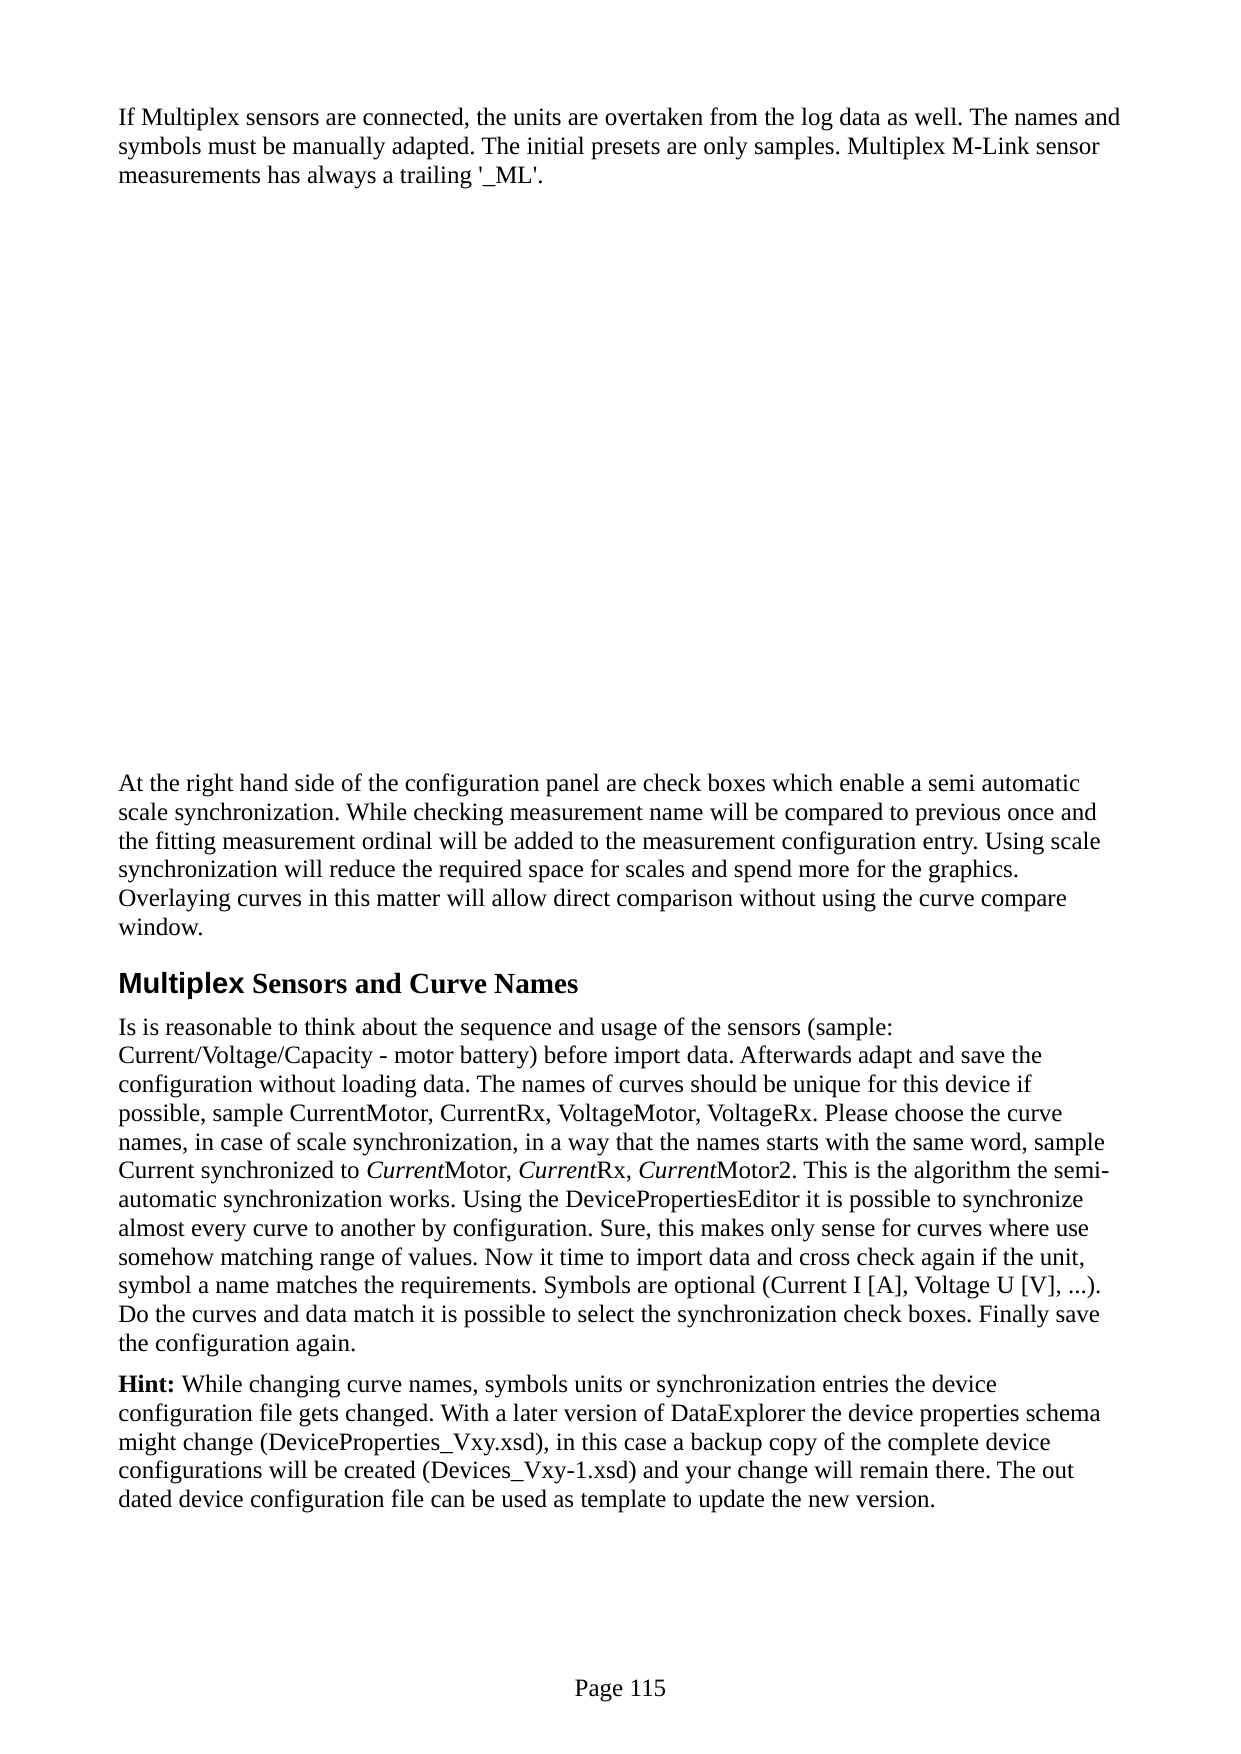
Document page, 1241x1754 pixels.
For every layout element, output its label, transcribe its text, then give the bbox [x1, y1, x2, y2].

text Is is reasonable to think about the sequence and usage of the sensors (sample: Current/Voltage/Capacity - motor battery) before import data. Afterwards adapt and save the configuration without loading data. The names of curves should be unique for this device if possible, sample CurrentMotor, CurrentRx, VoltageMotor, VoltageRx. Please choose the curve names, in case of scale synchronization, in a way that the names starts with the same word, sample Current synchronized to CurrentMotor, CurrentRx, CurrentMotor2. This is the algorithm the semi-automatic synchronization works. Using the DevicePropertiesEditor it is possible to synchronize almost every curve to another by configuration. Sure, this makes only sense for curves where use somehow matching range of values. Now it time to import data and cross check again if the unit, symbol a name matches the requirements. Symbols are optional (Current I [A], Voltage U [V], ...). Do the curves and data match it is possible to select the synchronization check boxes. Finally save the configuration again. [118, 1012, 1122, 1357]
text If Multiplex sensors are connected, the units are overtaken from the log data as well. The names and symbols must be manually adapted. The initial presets are only samples. Multiplex M-Link sensor measurements has always a trailing '_ML'. [118, 102, 1122, 188]
text Hint: While changing curve names, symbols units or synchronization entries the device configuration file gets changed. With a later version of DataExplorer the device properties schema might change (DeviceProperties_Vxy.xsd), in this case a backup copy of the complete device configurations will be created (Devices_Vxy-1.xsd) and your change will remain there. The out dated device configuration file can be used as template to update the new version. [118, 1369, 1122, 1513]
subtitle Multiplex Sensors and Curve Names [118, 966, 1122, 999]
text At the right hand side of the configuration panel are check boxes which enable a semi automatic scale synchronization. While checking measurement name will be compared to previous once and the fitting measurement ordinal will be added to the measurement configuration entry. Using scale synchronization will reduce the required space for scales and spend more for the graphics. Overlaying curves in this matter will allow direct comparison without using the curve compare window. [118, 768, 1122, 941]
